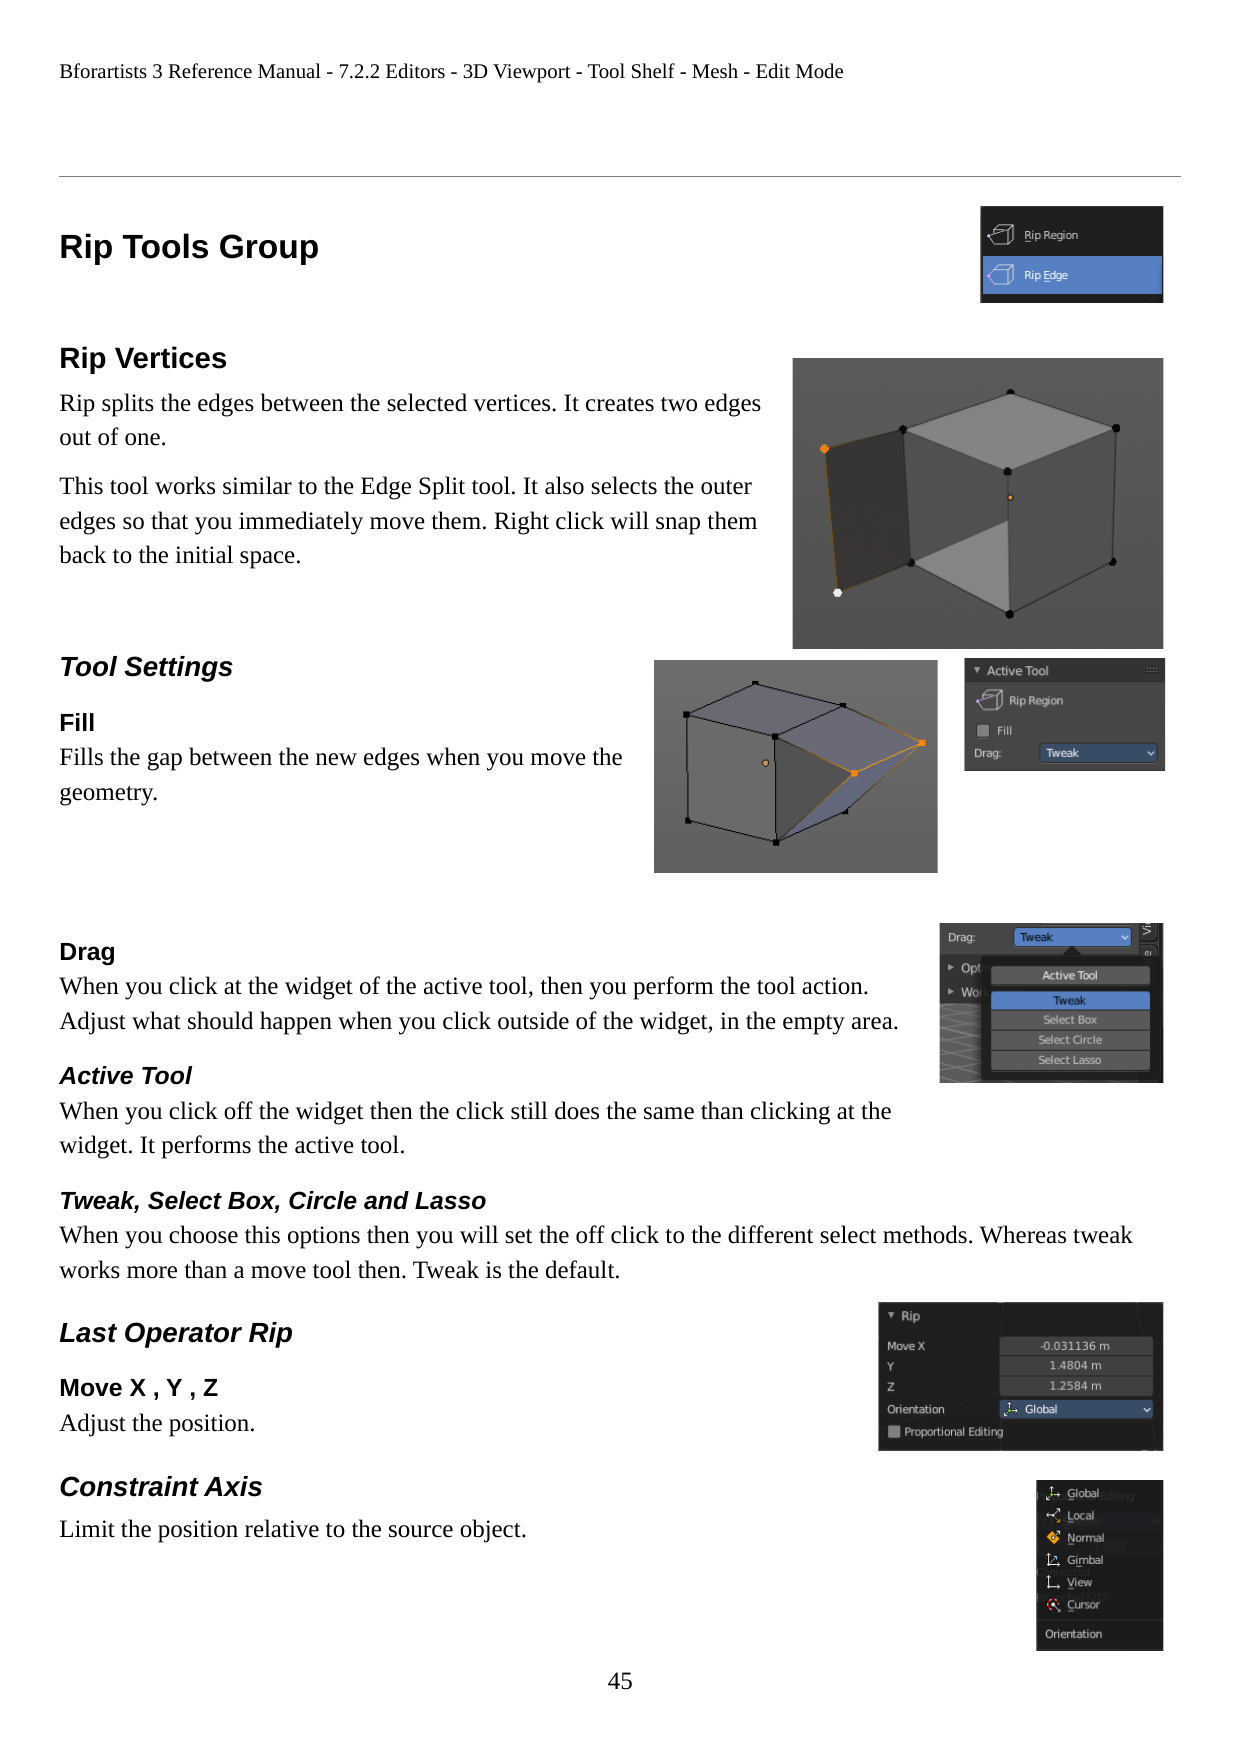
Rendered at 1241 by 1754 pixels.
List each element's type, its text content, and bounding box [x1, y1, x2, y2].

subtitle Constraint Axis [59, 1470, 1181, 1502]
subtitle [1164, 1317, 1181, 1348]
picture [792, 358, 1164, 649]
text [938, 742, 1181, 806]
subtitle Drag [59, 937, 939, 965]
subtitle Fill [59, 708, 654, 736]
subtitle [938, 708, 964, 736]
text Limit the position relative to the source object. [59, 1514, 1036, 1543]
subtitle Last Operator Rip [59, 1317, 878, 1348]
subtitle Active Tool [59, 1061, 1181, 1090]
picture [878, 1302, 1164, 1451]
subtitle [1164, 227, 1181, 265]
text [1164, 1408, 1181, 1437]
subtitle Move X , Y , Z [59, 1373, 878, 1402]
subtitle Rip Tools Group [59, 227, 980, 265]
text Fills the gap between the new edges when you move the geometry. [59, 742, 654, 806]
subtitle [1166, 708, 1181, 736]
picture [964, 658, 1166, 771]
subtitle Tool Settings [59, 651, 1181, 683]
subtitle Tweak, Select Box, Circle and Lasso [59, 1186, 1181, 1214]
text This tool works similar to the Edge Split tool. It also selects the outer edges so that you immediately move them. Right click will snap them back to the initial space. [59, 471, 792, 569]
subtitle [1164, 1373, 1181, 1402]
text When you click off the widget then the click still does the same than clicking at the widget. It performs the active tool. [59, 1096, 1181, 1159]
picture [939, 923, 1164, 1083]
subtitle [1164, 937, 1181, 965]
text When you choose this options then you will set the off click to the different select methods. Whereas tweak works more than a move tool then. Tweak is the default. [59, 1221, 1181, 1284]
picture [1036, 1480, 1164, 1651]
text When you click at the widget of the active tool, then you perform the tool action. Adjust what should happen when you click outside of the widget, in the empty area. [59, 971, 939, 1035]
picture [980, 206, 1164, 303]
text Rip splits the edges between the selected vertices. It creates two edges out of one. [59, 388, 792, 451]
subtitle Rip Vertices [59, 341, 1181, 375]
picture [654, 660, 938, 873]
text Adjust the position. [59, 1408, 878, 1437]
